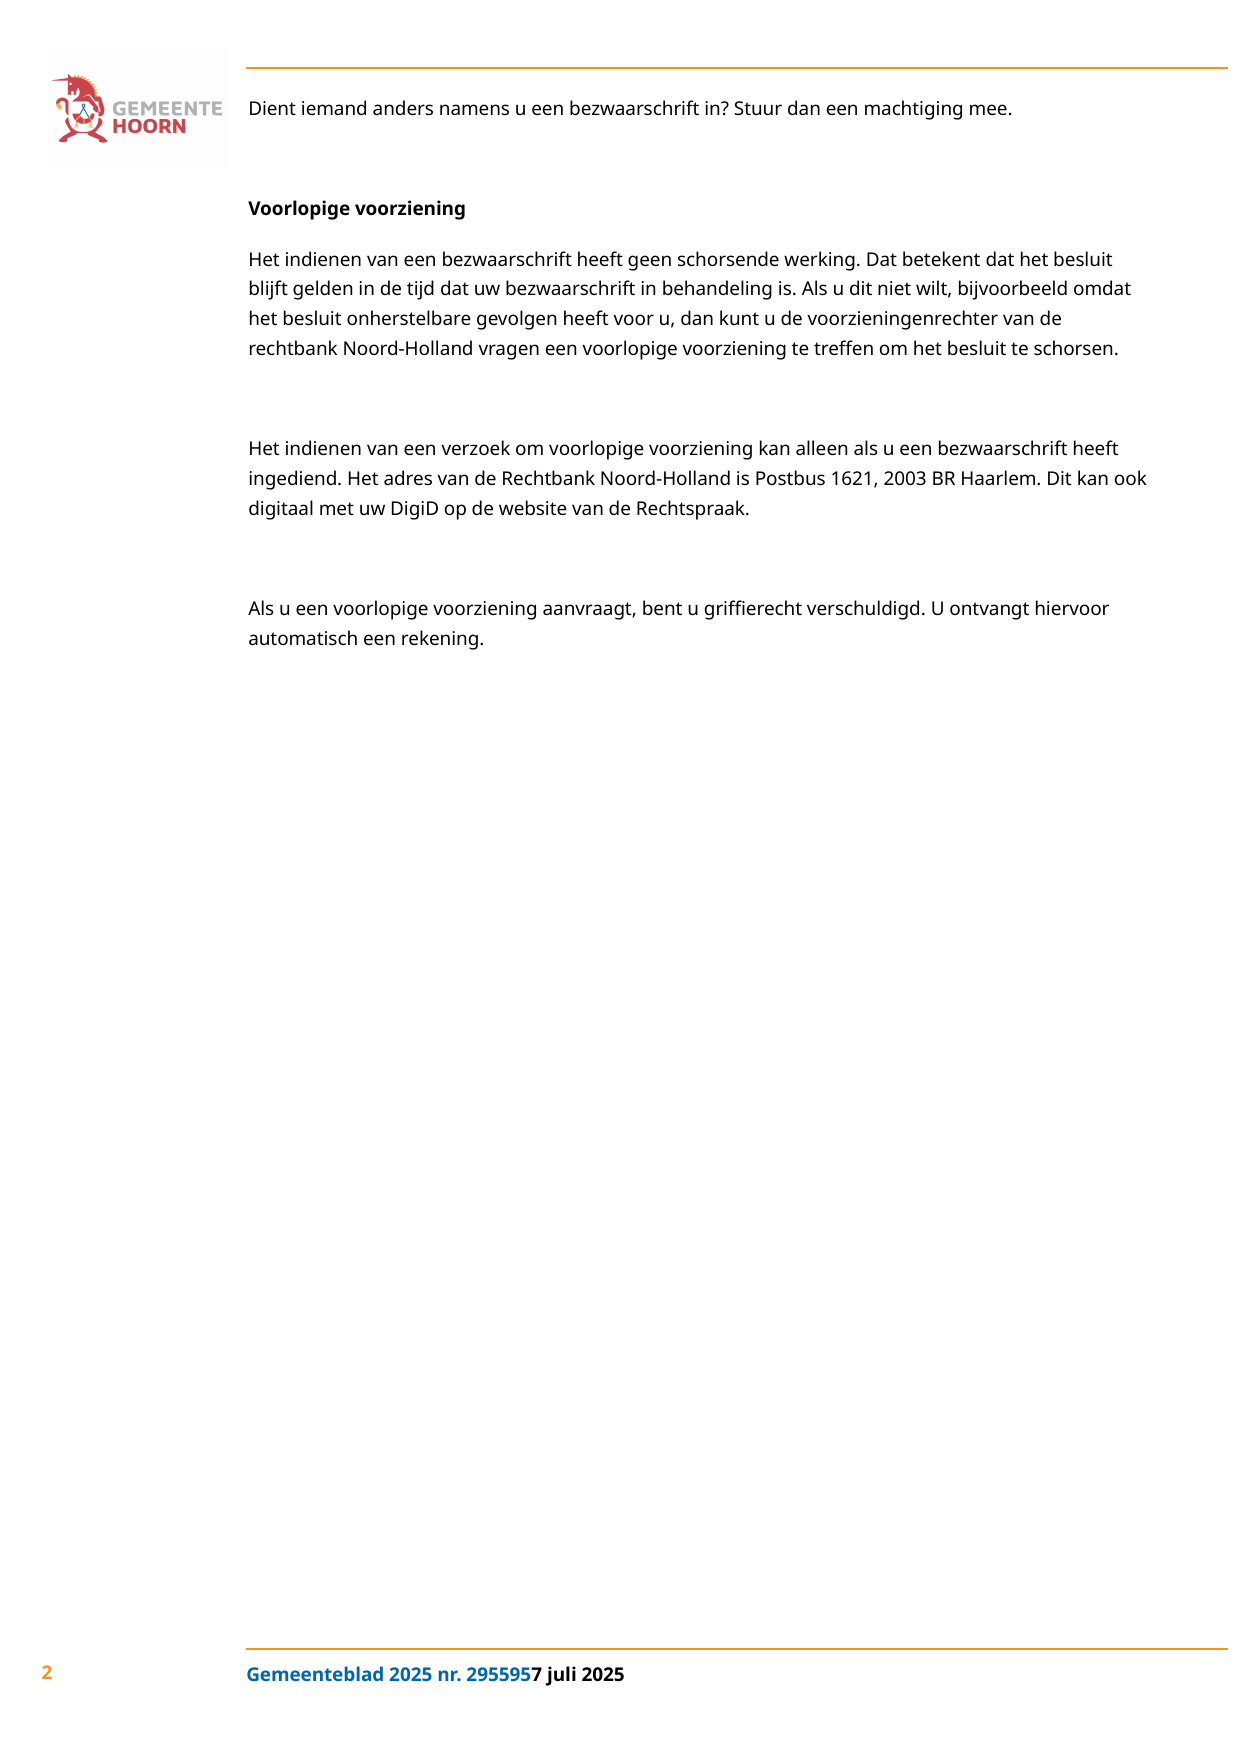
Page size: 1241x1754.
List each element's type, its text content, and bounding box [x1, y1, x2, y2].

text Dient iemand anders namens u een bezwaarschrift in? Stuur dan een machtiging mee. [248, 95, 1152, 121]
picture [41, 47, 231, 172]
text Het indienen van een bezwaarschrift heeft geen schorsende werking. Dat betekent dat het besluit blijft gelden in de tijd dat uw bezwaarschrift in behandeling is. Als u dit niet wilt, bijvoorbeeld omdat het besluit onherstelbare gevolgen heeft voor u, dan kunt u de voorzieningenrechter van de rechtbank Noord-Holland vragen een voorlopige voorziening te treffen om het besluit te schorsen. [248, 246, 1152, 361]
text Als u een voorlopige voorziening aanvraagt, bent u griffierecht verschuldigd. U ontvangt hiervoor automatisch een rekening. [248, 596, 1152, 651]
text Het indienen van een verzoek om voorlopige voorziening kan alleen als u een bezwaarschrift heeft ingediend. Het adres van de Rechtbank Noord-Holland is Postbus 1621, 2003 BR Haarlem. Dit kan ook digitaal met uw DigiD op de website van de Rechtspraak. [248, 436, 1152, 521]
text Voorlopige voorziening [248, 196, 1152, 221]
